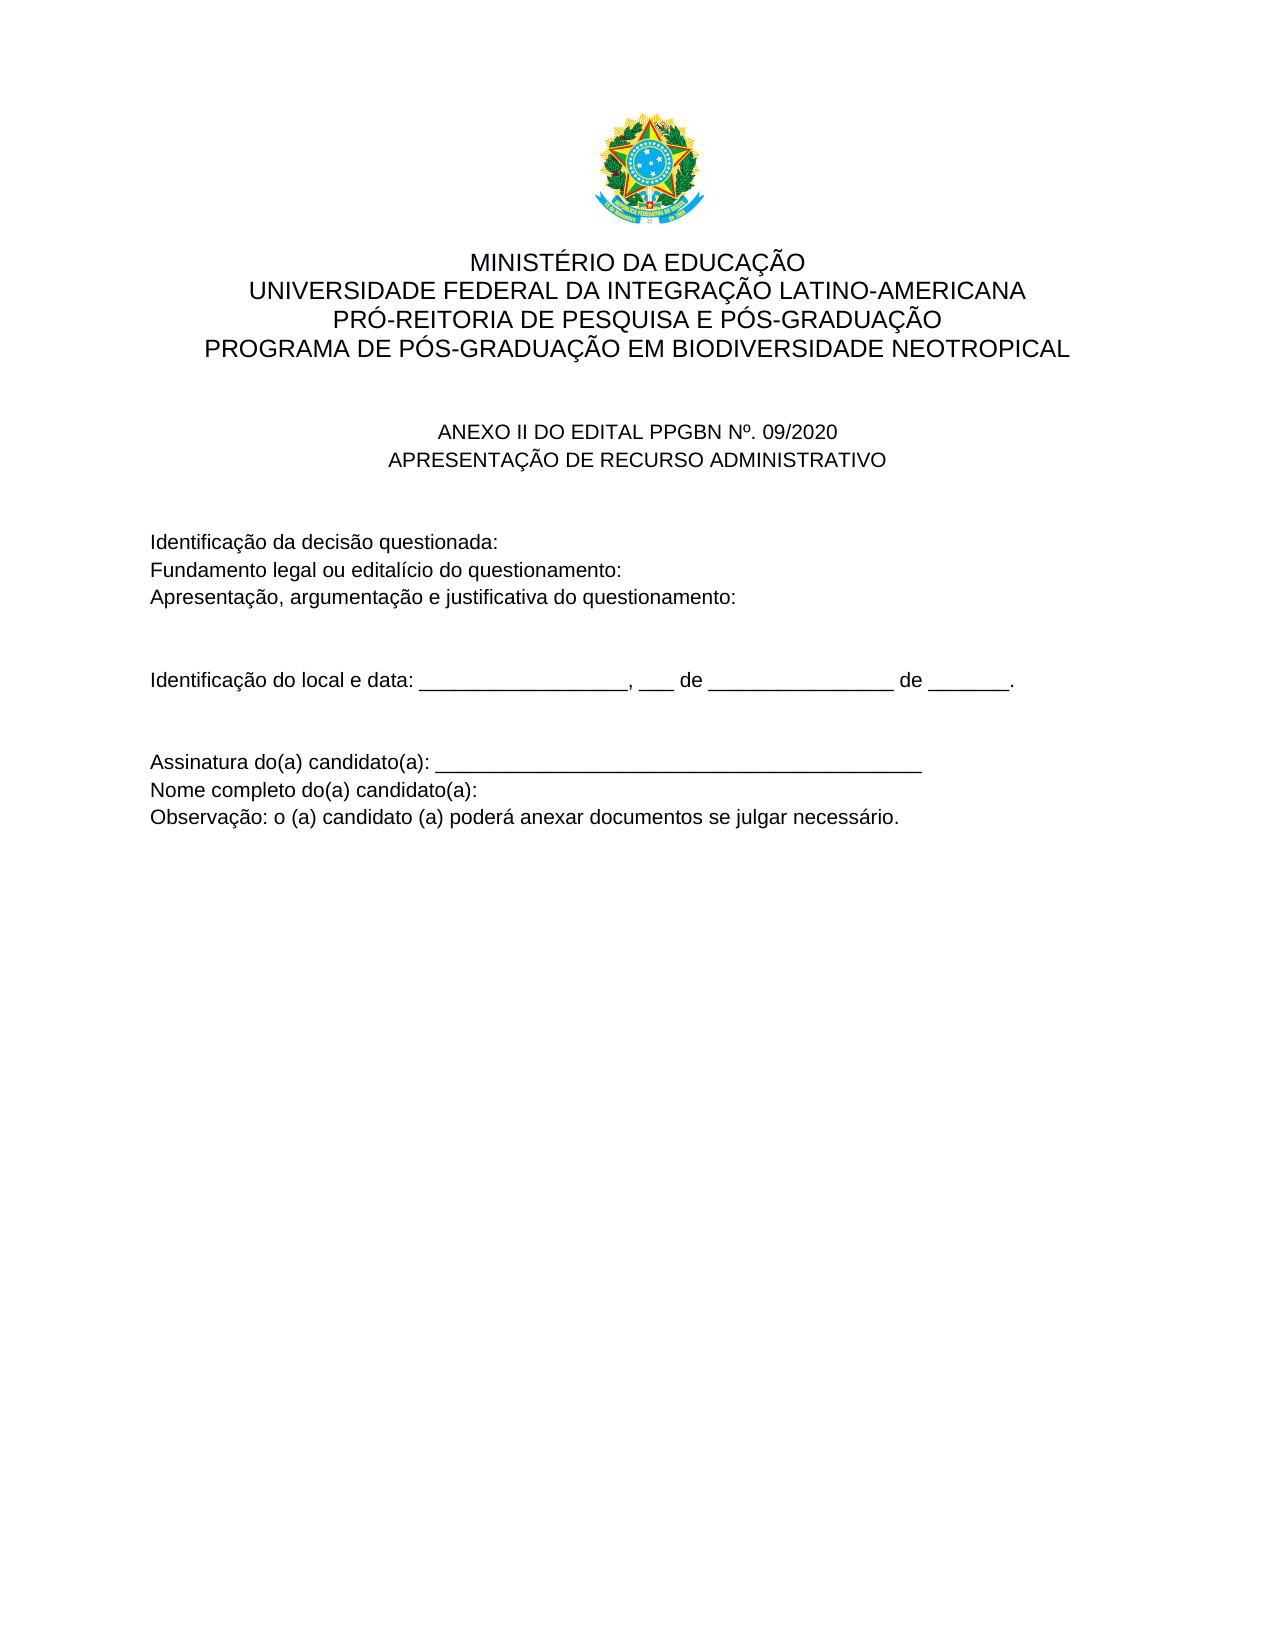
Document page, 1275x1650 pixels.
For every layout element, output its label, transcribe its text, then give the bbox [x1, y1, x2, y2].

text Identificação do local e data: __________________, ___ de ________________ de _______. [150, 667, 1125, 691]
text ANEXO II DO EDITAL PPGBN Nº. 09/2020 [150, 420, 1125, 444]
text PRÓ-REITORIA DE PESQUISA E PÓS-GRADUAÇÃO [150, 305, 1125, 334]
text Identificação da decisão questionada: [150, 530, 1125, 554]
text Nome completo do(a) candidato(a): [150, 777, 1125, 801]
picture [594, 113, 705, 224]
text PROGRAMA DE PÓS-GRADUAÇÃO EM BIODIVERSIDADE NEOTROPICAL [150, 334, 1125, 362]
text Fundamento legal ou editalício do questionamento: [150, 557, 1125, 581]
text UNIVERSIDADE FEDERAL DA INTEGRAÇÃO LATINO-AMERICANA [150, 276, 1125, 305]
text MINISTÉRIO DA EDUCAÇÃO [150, 247, 1125, 276]
text Observação: o (a) candidato (a) poderá anexar documentos se julgar necessário. [150, 805, 1125, 829]
picture [672, 202, 686, 210]
text APRESENTAÇÃO DE RECURSO ADMINISTRATIVO [150, 447, 1125, 471]
picture [667, 197, 705, 224]
text Assinatura do(a) candidato(a): __________________________________________ [150, 750, 1125, 774]
text Apresentação, argumentação e justificativa do questionamento: [150, 585, 1125, 609]
